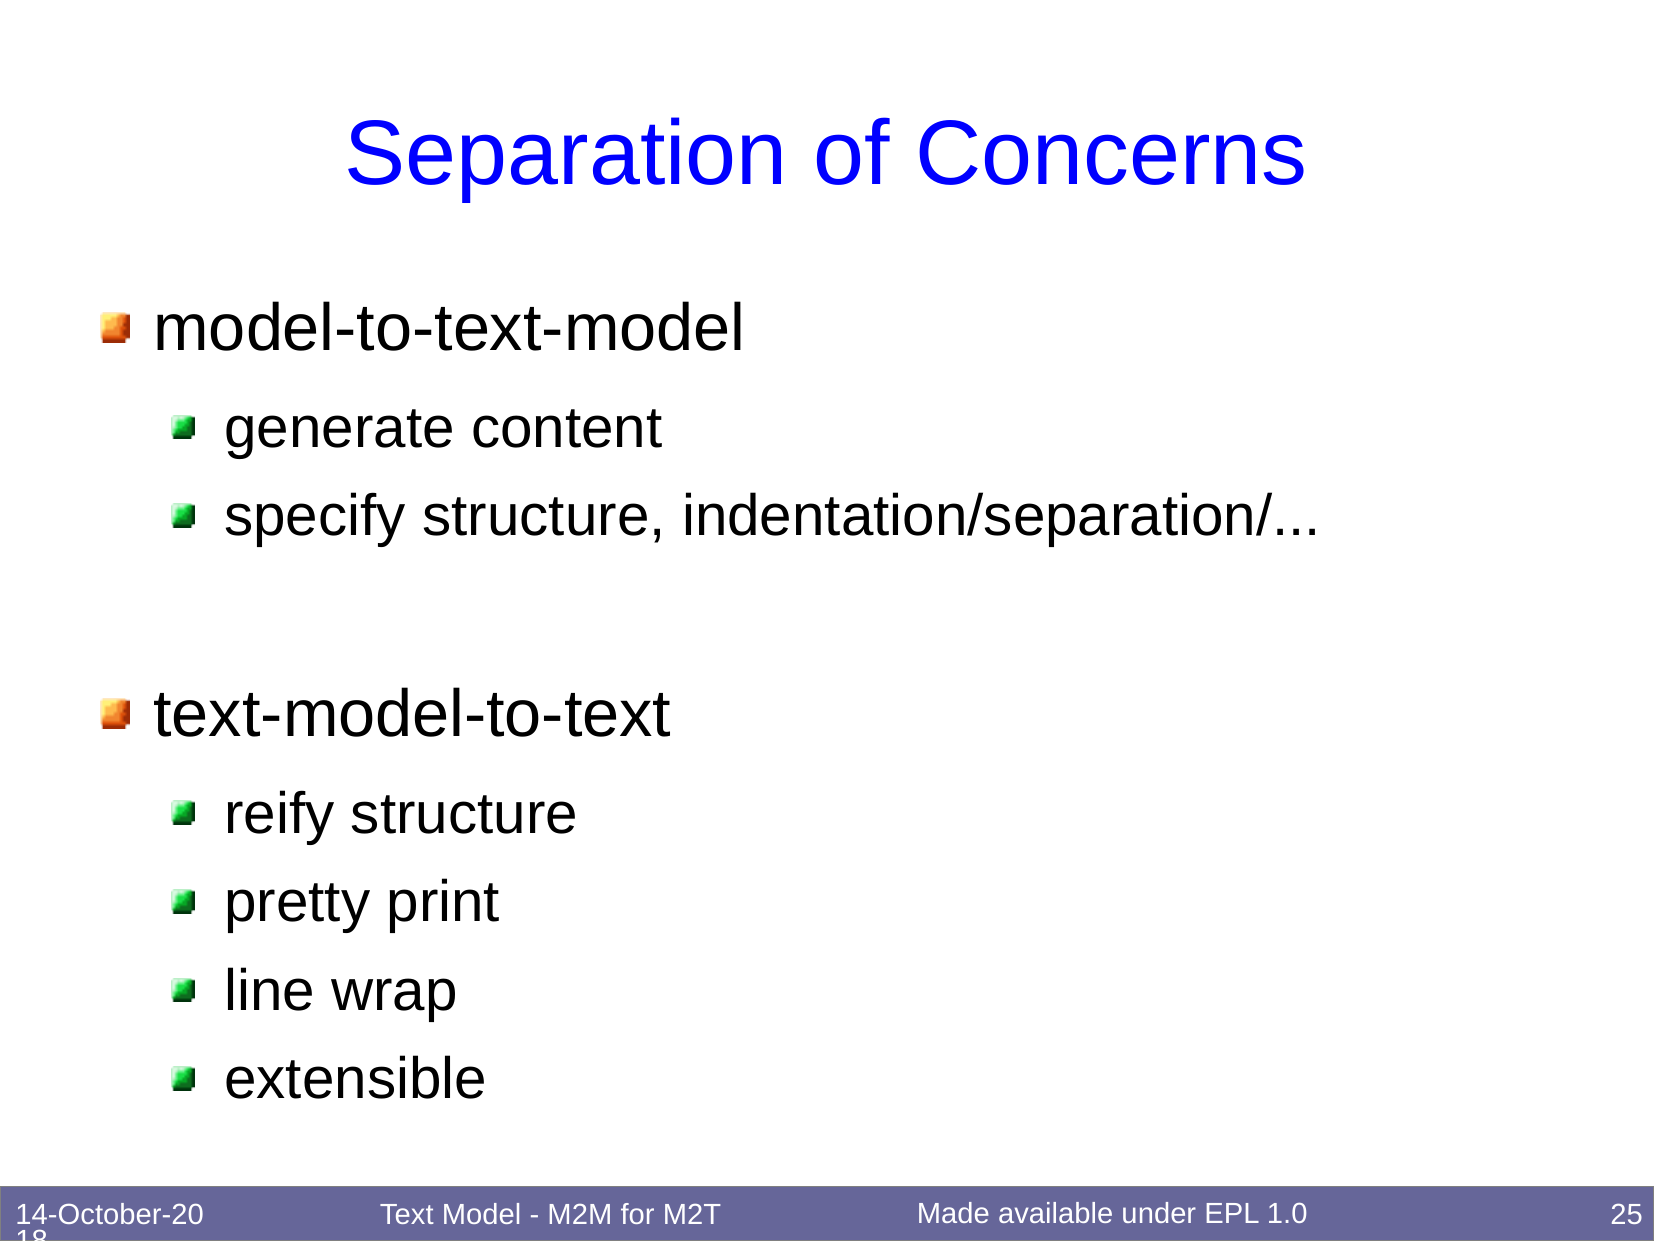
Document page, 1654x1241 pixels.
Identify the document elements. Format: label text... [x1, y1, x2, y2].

list model-to-text-model generate content specify structure, indentation/separation/... text-model-to-text reify structure pretty print line wrap extensible [82, 290, 1571, 1110]
title Separation of Concerns [82, 49, 1571, 257]
